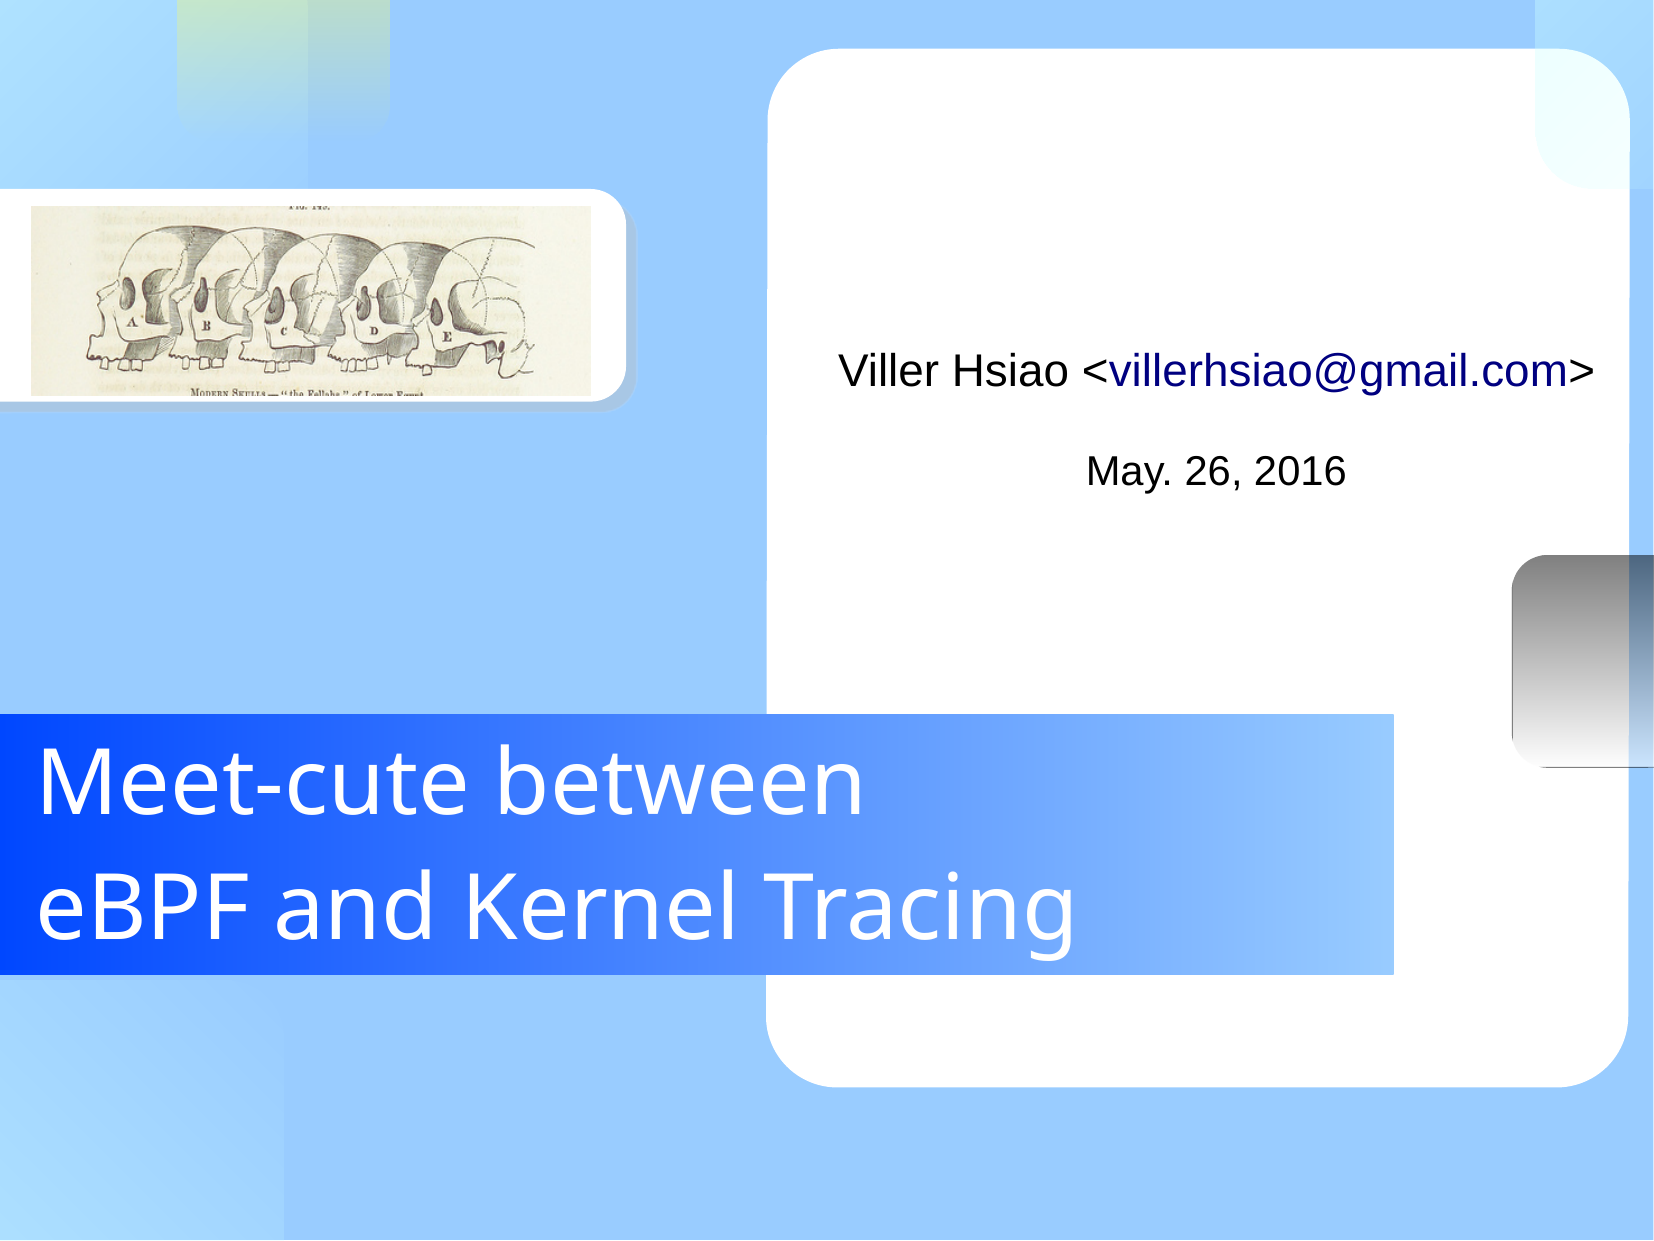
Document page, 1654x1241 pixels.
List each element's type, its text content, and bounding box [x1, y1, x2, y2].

picture [31, 206, 591, 396]
title Meet-cute between eBPF and Kernel Tracing [35, 734, 1366, 949]
subtitle Viller Hsiao <villerhsiao@gmail.com> May. 26, 2016 [814, 344, 1619, 495]
